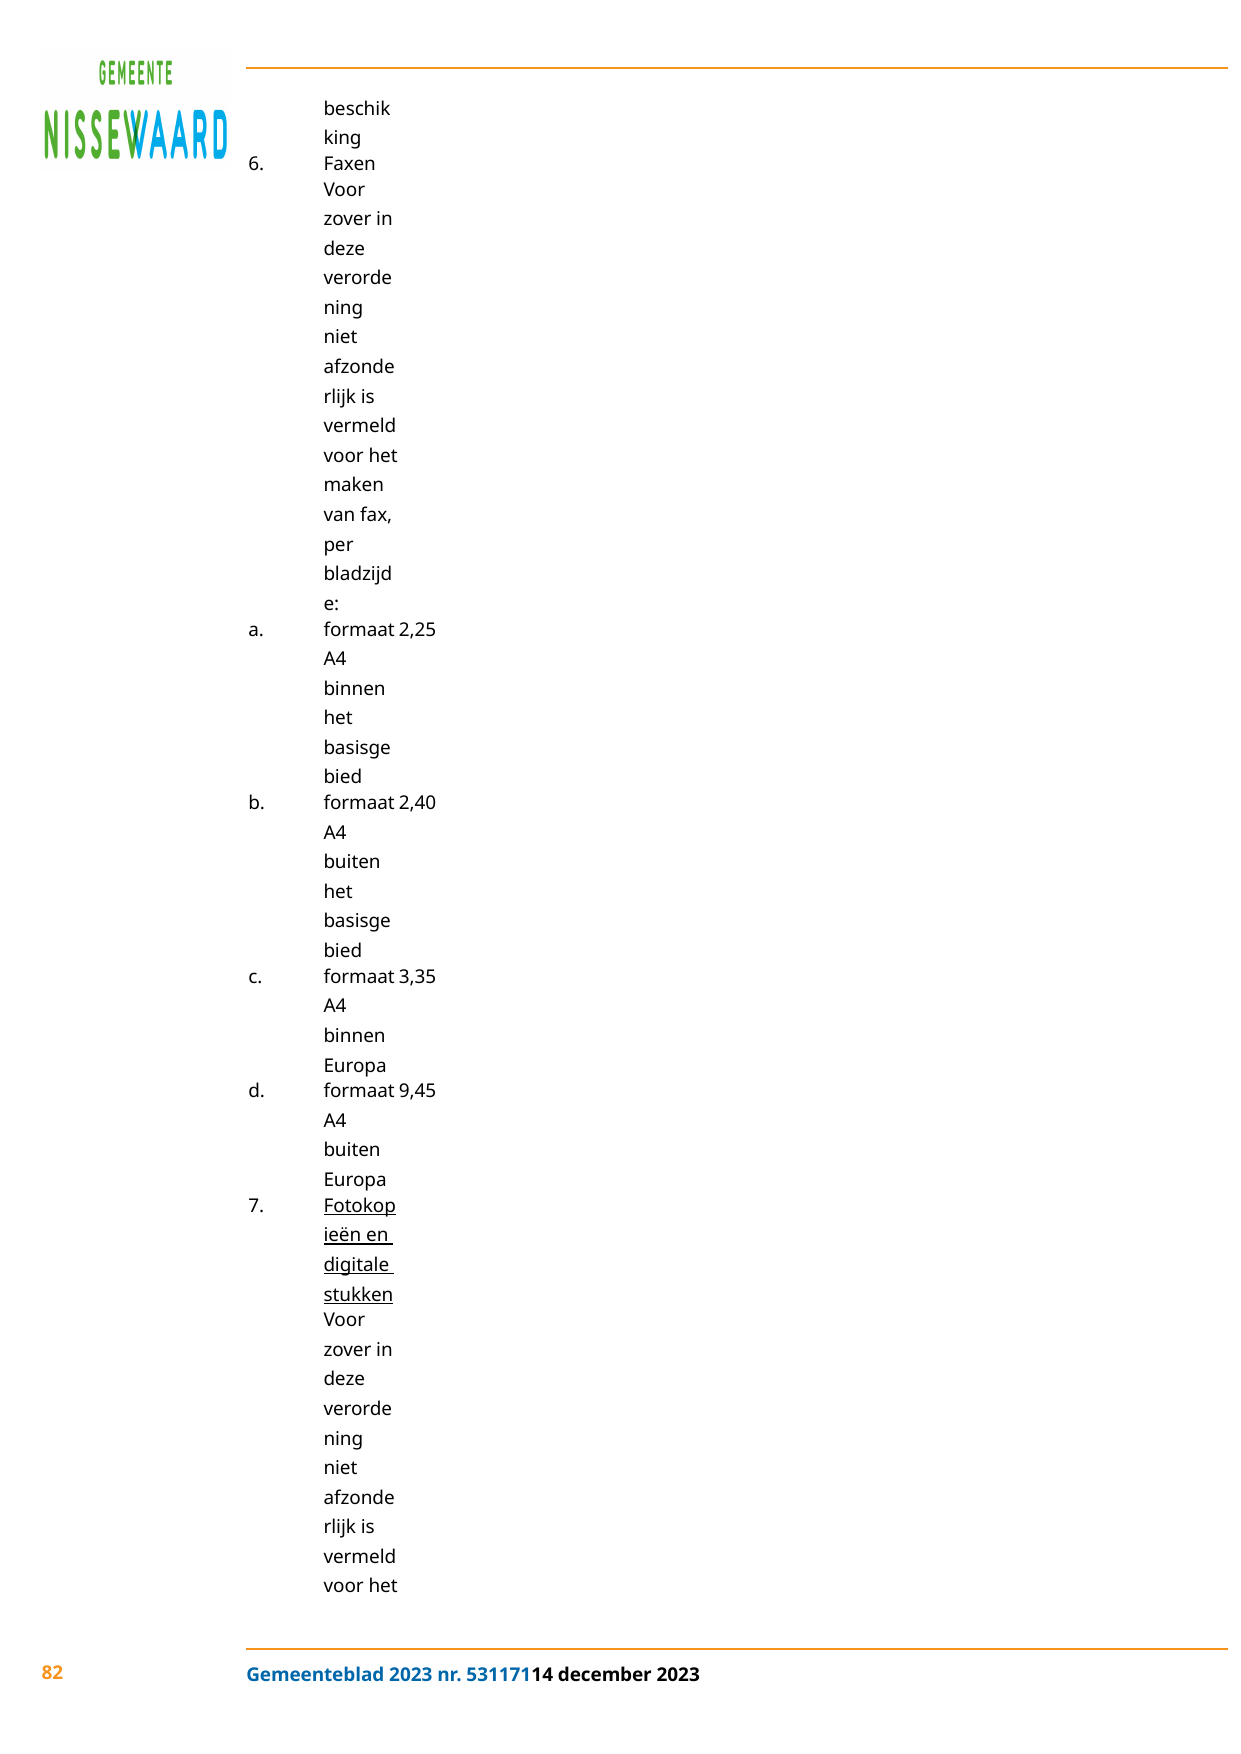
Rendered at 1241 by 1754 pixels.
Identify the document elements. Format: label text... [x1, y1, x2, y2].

table_cell 2,40 [399, 789, 474, 963]
table_cell [399, 1306, 474, 1598]
picture [41, 47, 231, 172]
table_cell 2,25 [399, 616, 474, 789]
table_cell Voor zover in deze verordening niet afzonderlijk is vermeld voor het maken van fax, per bladzijde: [323, 176, 398, 616]
table_cell [399, 150, 474, 176]
table_cell 7. [248, 1192, 323, 1306]
table_cell [248, 176, 323, 616]
table_cell 9,45 [399, 1078, 474, 1192]
table_cell [248, 95, 323, 150]
table_cell formaat A4 binnen Europa [323, 963, 398, 1077]
table_cell c. [248, 963, 323, 1077]
table_cell d. [248, 1078, 323, 1192]
table_cell [248, 1306, 323, 1598]
table_cell formaat A4 buiten Europa [323, 1078, 398, 1192]
table_cell formaat A4 binnen het basisgebied [323, 616, 398, 789]
table_cell Fotokopieën en digitale stukken [323, 1192, 398, 1306]
table_cell b. [248, 789, 323, 963]
table_cell [399, 1192, 474, 1306]
table_cell [399, 95, 474, 150]
table_cell 3,35 [399, 963, 474, 1077]
table_cell Voor zover in deze verordening niet afzonderlijk is vermeld voor het [323, 1306, 398, 1598]
table_cell 6. [248, 150, 323, 176]
table_cell formaat A4 buiten het basisgebied [323, 789, 398, 963]
table_cell [399, 176, 474, 616]
table_cell beschikking [323, 95, 398, 150]
table_cell Faxen [323, 150, 398, 176]
table_cell a. [248, 616, 323, 789]
